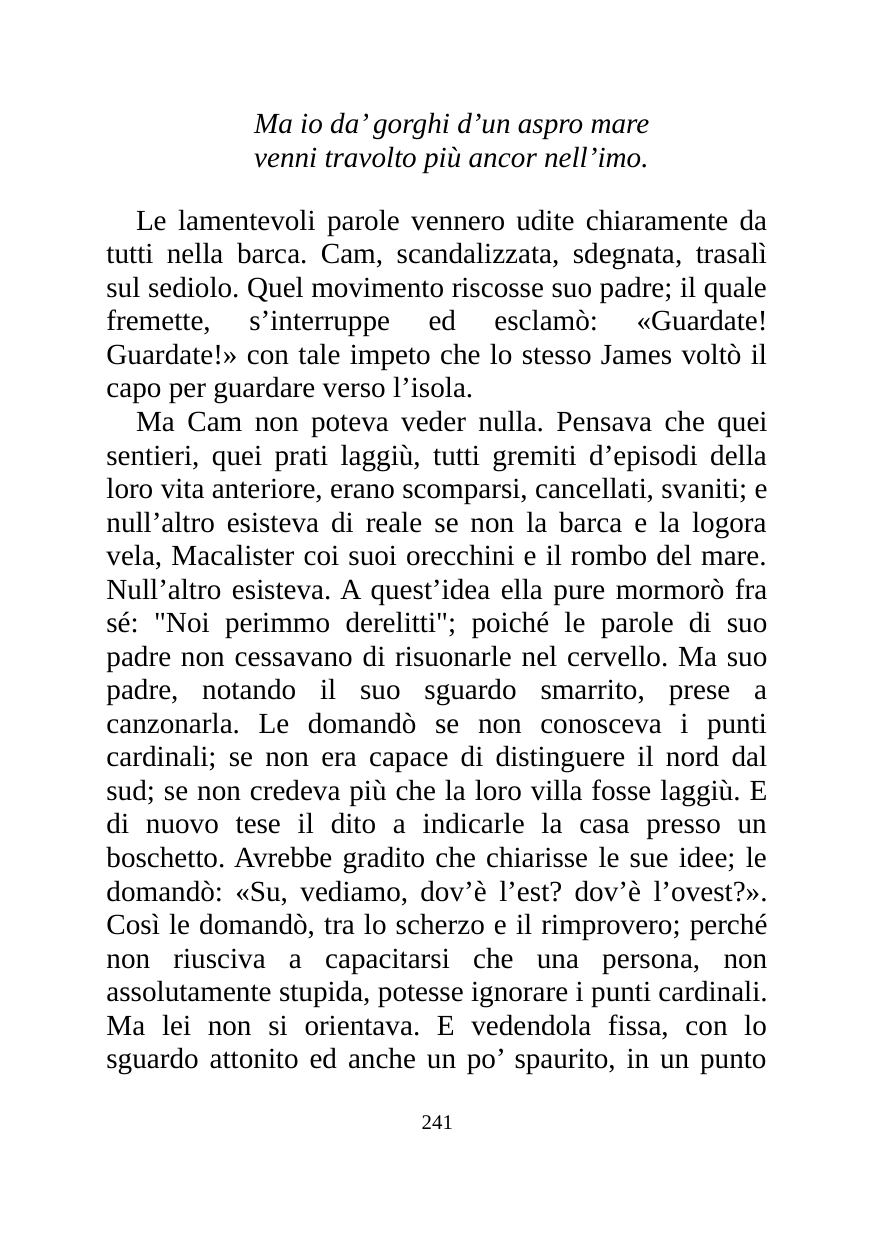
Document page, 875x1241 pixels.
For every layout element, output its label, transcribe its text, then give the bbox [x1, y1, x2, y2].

text Le lamentevoli parole vennero udite chiaramente da tutti nella barca. Cam, scandalizzata, sdegnata, trasalì sul sediolo. Quel movimento riscosse suo padre; il quale fremette, s’interruppe ed esclamò: «Guardate! Guardate!» con tale impeto che lo stesso James voltò il capo per guardare verso l’isola. [106, 203, 768, 404]
text Ma io da’ gorghi d’un aspro mare venni travolto più ancor nell’imo. [254, 106, 768, 173]
text Ma Cam non poteva veder nulla. Pensava che quei sentieri, quei prati laggiù, tutti gremiti d’episodi della loro vita anteriore, erano scomparsi, cancellati, svaniti; e null’altro esisteva di reale se non la barca e la logora vela, Macalister coi suoi orecchini e il rombo del mare. Null’altro esisteva. A quest’idea ella pure mormorò fra sé: "Noi perimmo derelitti"; poiché le parole di suo padre non cessavano di risuonarle nel cervello. Ma suo padre, notando il suo sguardo smarrito, prese a canzonarla. Le domandò se non conosceva i punti cardinali; se non era capace di distinguere il nord dal sud; se non credeva più che la loro villa fosse laggiù. E di nuovo tese il dito a indicarle la casa presso un boschetto. Avrebbe gradito che chiarisse le sue idee; le domandò: «Su, vediamo, dov’è l’est? dov’è l’ovest?». Così le domandò, tra lo scherzo e il rimprovero; perché non riusciva a capacitarsi che una persona, non assolutamente stupida, potesse ignorare i punti cardinali. Ma lei non si orientava. E vedendola fissa, con lo sguardo attonito ed anche un po’ spaurito, in un punto [106, 404, 768, 1075]
